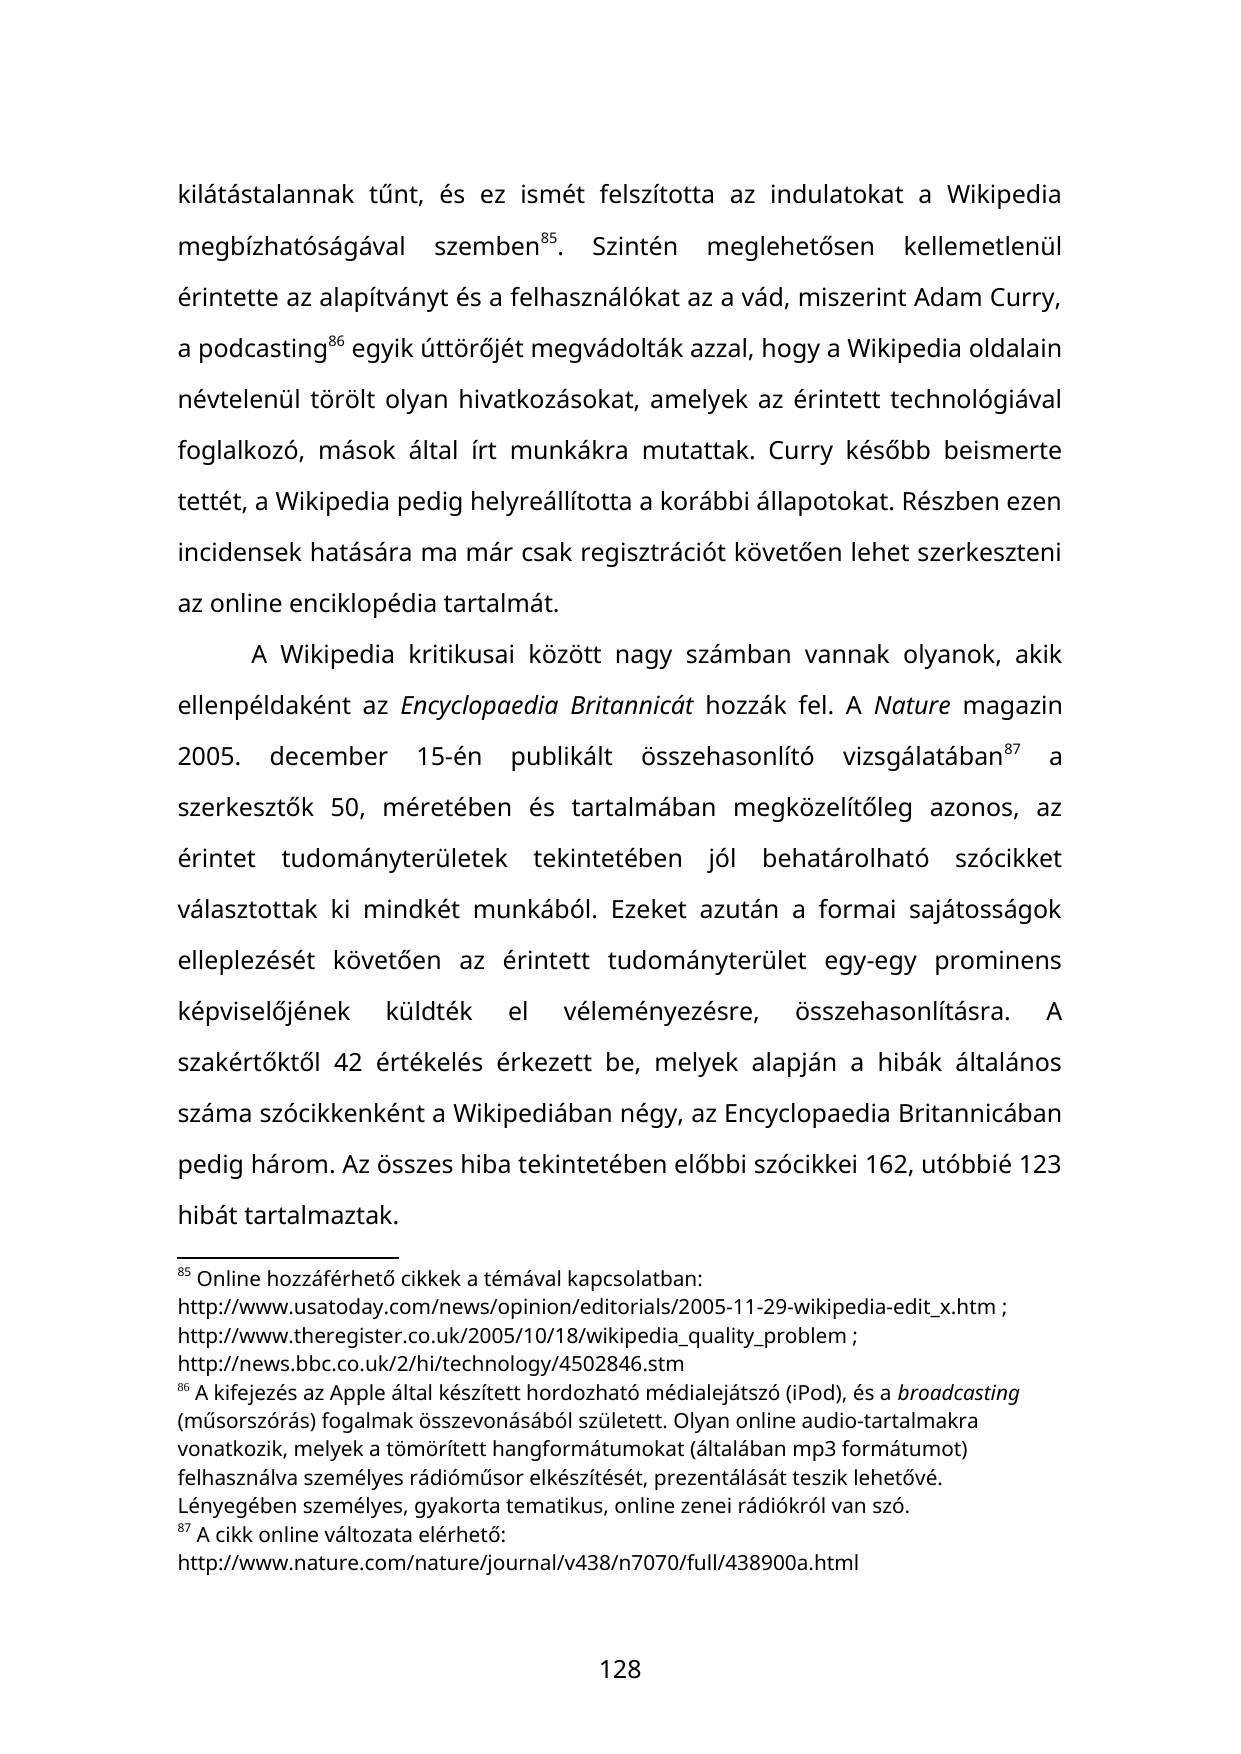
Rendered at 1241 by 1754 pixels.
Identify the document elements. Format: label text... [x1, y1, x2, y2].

text A cikk online változata elérhető: http://www.nature.com/nature/journal/v438/n7070/full/438900a.html [177, 1520, 1063, 1577]
text Online hozzáférhető cikkek a témával kapcsolatban: http://www.usatoday.com/news/opinion/editorials/2005-11-29-wikipedia-edit_x.htm ; http://www.theregister.co.uk/2005/10/18/wikipedia_quality_problem ; http://news.bbc.co.uk/2/hi/technology/4502846.stm [177, 1264, 1063, 1378]
text A Wikipedia kritikusai között nagy számban vannak olyanok, akik ellenpéldaként az Encyclopaedia Britannicát hozzák fel. A Nature magazin 2005. december 15-én publikált összehasonlító vizsgálatában a szerkesztők 50, méretében és tartalmában megközelítőleg azonos, az érintet tudományterületek tekintetében jól behatárolható szócikket választottak ki mindkét munkából. Ezeket azután a formai sajátosságok elleplezését követően az érintett tudományterület egy-egy prominens képviselőjének küldték el véleményezésre, összehasonlításra. A szakértőktől 42 értékelés érkezett be, melyek alapján a hibák általános száma szócikkenként a Wikipediában négy, az Encyclopaedia Britannicában pedig három. Az összes hiba tekintetében előbbi szócikkei 162, utóbbié 123 hibát tartalmaztak. [177, 637, 1063, 1232]
text kilátástalannak tűnt, és ez ismét felszította az indulatokat a Wikipedia megbízhatóságával szemben. Szintén meglehetősen kellemetlenül érintette az alapítványt és a felhasználókat az a vád, miszerint Adam Curry, a podcasting egyik úttörőjét megvádolták azzal, hogy a Wikipedia oldalain névtelenül törölt olyan hivatkozásokat, amelyek az érintett technológiával foglalkozó, mások által írt munkákra mutattak. Curry később beismerte tettét, a Wikipedia pedig helyreállította a korábbi állapotokat. Részben ezen incidensek hatására ma már csak regisztrációt követően lehet szerkeszteni az online enciklopédia tartalmát. [177, 177, 1063, 619]
text A kifejezés az Apple által készített hordozható médialejátszó (iPod), és a broadcasting (műsorszórás) fogalmak összevonásából született. Olyan online audio-tartalmakra vonatkozik, melyek a tömörített hangformátumokat (általában mp3 formátumot) felhasználva személyes rádióműsor elkészítését, prezentálását teszik lehetővé. Lényegében személyes, gyakorta tematikus, online zenei rádiókról van szó. [177, 1378, 1063, 1520]
